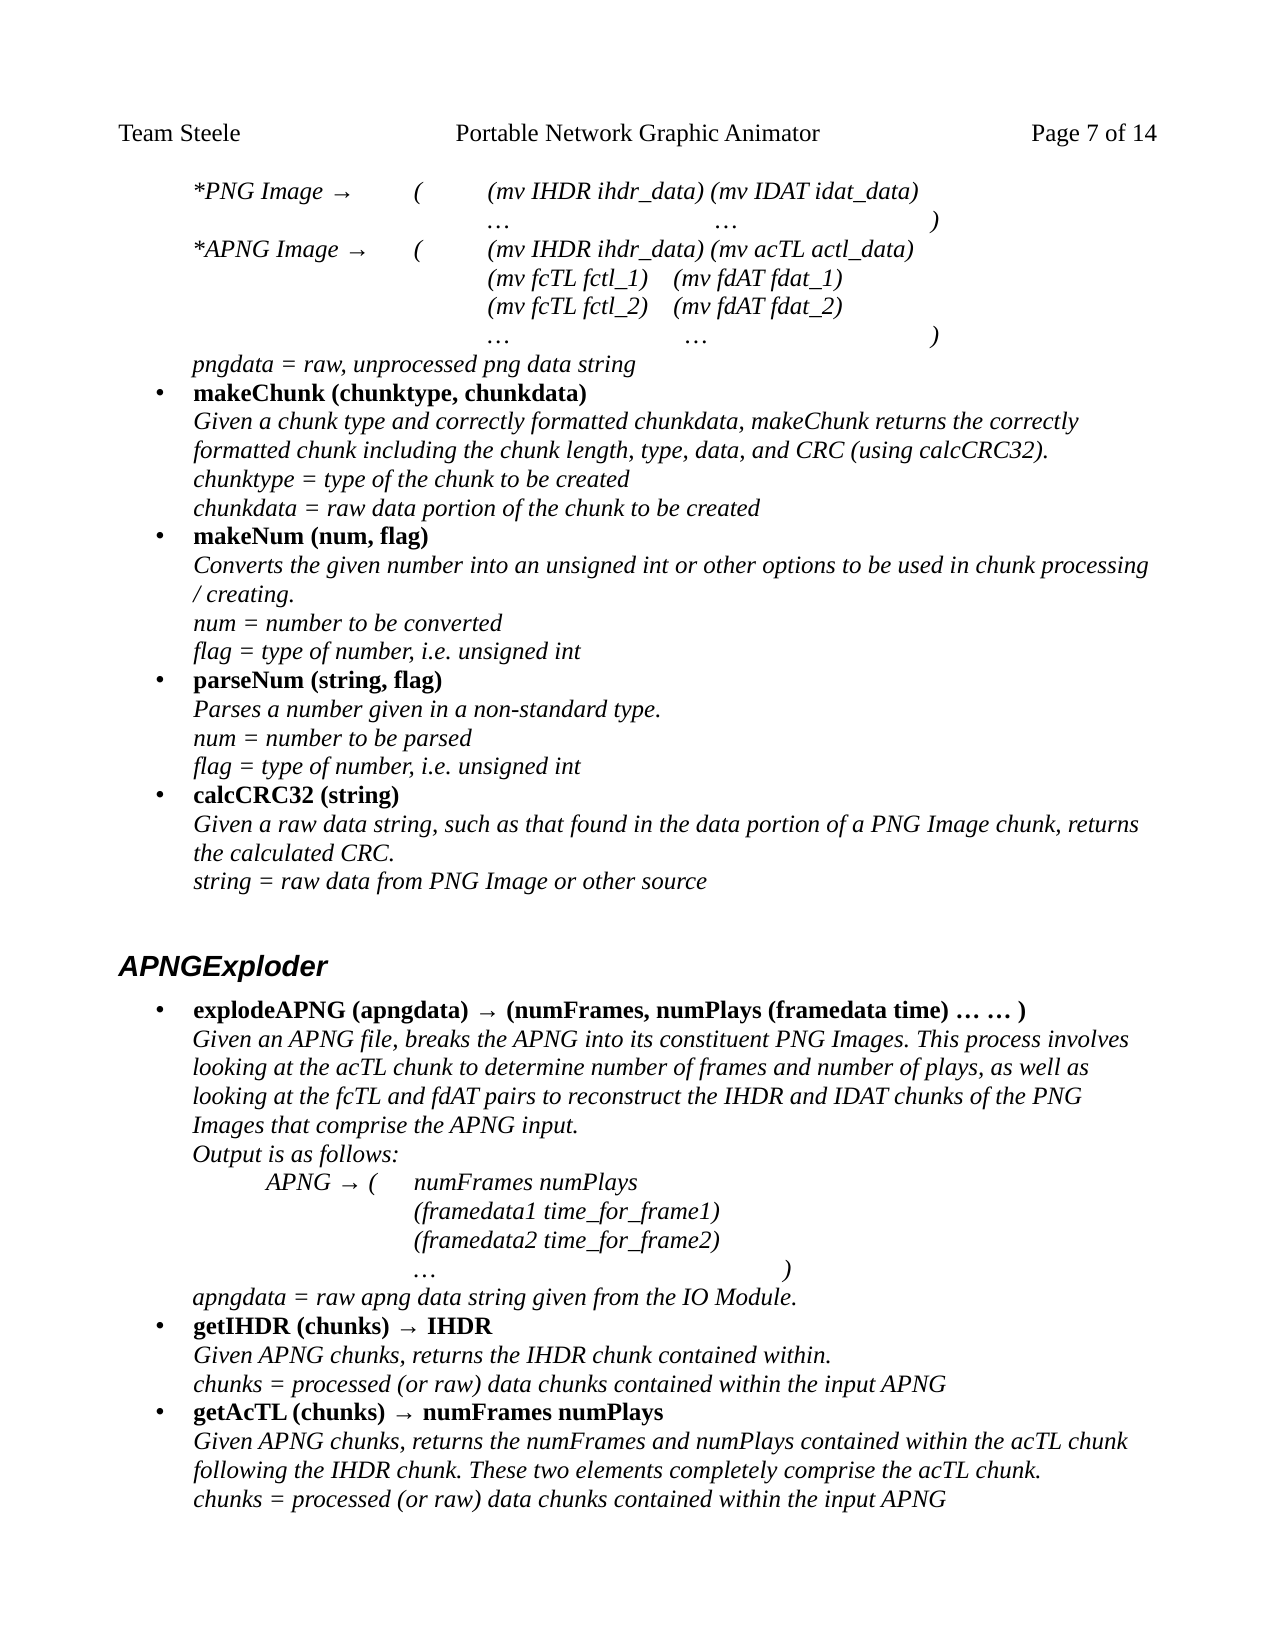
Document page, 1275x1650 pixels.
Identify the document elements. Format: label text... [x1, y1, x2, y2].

text *APNG Image → ( (mv IHDR ihdr_data) (mv acTL actl_data) [118, 234, 1157, 263]
list Given APNG chunks, returns the IHDR chunk contained within. [156, 1340, 1157, 1369]
text APNG → ( numFrames numPlays [118, 1167, 1157, 1196]
list flag = type of number, i.e. unsigned int [156, 751, 1157, 780]
list parseNum (string, flag) [156, 665, 1157, 694]
list makeNum (num, flag) [156, 521, 1157, 550]
list Converts the given number into an unsigned int or other options to be used in chunk processing / creating. [156, 550, 1157, 608]
text pngdata = raw, unprocessed png data string [118, 349, 1157, 378]
list num = number to be parsed [156, 723, 1157, 751]
text … … ) [118, 205, 1157, 234]
text (framedata1 time_for_frame1) [118, 1196, 1157, 1225]
text *PNG Image → ( (mv IHDR ihdr_data) (mv IDAT idat_data) [118, 176, 1157, 205]
text (mv fcTL fctl_1) (mv fdAT fdat_1) [118, 263, 1157, 291]
list chunks = processed (or raw) data chunks contained within the input APNG [156, 1369, 1157, 1397]
list Given APNG chunks, returns the numFrames and numPlays contained within the acTL chunk following the IHDR chunk. These two elements completely comprise the acTL chunk. [156, 1426, 1157, 1484]
list explodeAPNG (apngdata) → (numFrames, numPlays (framedata time) … … ) [156, 995, 1157, 1024]
list flag = type of number, i.e. unsigned int [156, 636, 1157, 665]
list chunkdata = raw data portion of the chunk to be created [156, 493, 1157, 521]
list Parses a number given in a non-standard type. [156, 694, 1157, 723]
text … ) [118, 1254, 1157, 1282]
list num = number to be converted [156, 608, 1157, 636]
text Output is as follows: [118, 1139, 1157, 1167]
list chunks = processed (or raw) data chunks contained within the input APNG [156, 1484, 1157, 1512]
subtitle APNGExploder [118, 949, 1157, 982]
list getIHDR (chunks) → IHDR [156, 1311, 1157, 1340]
text apngdata = raw apng data string given from the IO Module. [118, 1282, 1157, 1311]
text … … ) [118, 320, 1157, 349]
list chunktype = type of the chunk to be created [156, 464, 1157, 493]
text Given an APNG file, breaks the APNG into its constituent PNG Images. This process involves looking at the acTL chunk to determine number of frames and number of plays, as well as looking at the fcTL and fdAT pairs to reconstruct the IHDR and IDAT chunks of the PNG Images that comprise the APNG input. [118, 1024, 1157, 1139]
text (mv fcTL fctl_2) (mv fdAT fdat_2) [118, 291, 1157, 320]
list Given a raw data string, such as that found in the data portion of a PNG Image chunk, returns the calculated CRC. [156, 809, 1157, 866]
list string = raw data from PNG Image or other source [156, 866, 1157, 895]
list calcCRC32 (string) [156, 780, 1157, 809]
list getAcTL (chunks) → numFrames numPlays [156, 1397, 1157, 1426]
list makeChunk (chunktype, chunkdata) [156, 378, 1157, 406]
text (framedata2 time_for_frame2) [118, 1225, 1157, 1254]
list Given a chunk type and correctly formatted chunkdata, makeChunk returns the correctly formatted chunk including the chunk length, type, data, and CRC (using calcCRC32). [156, 406, 1157, 464]
